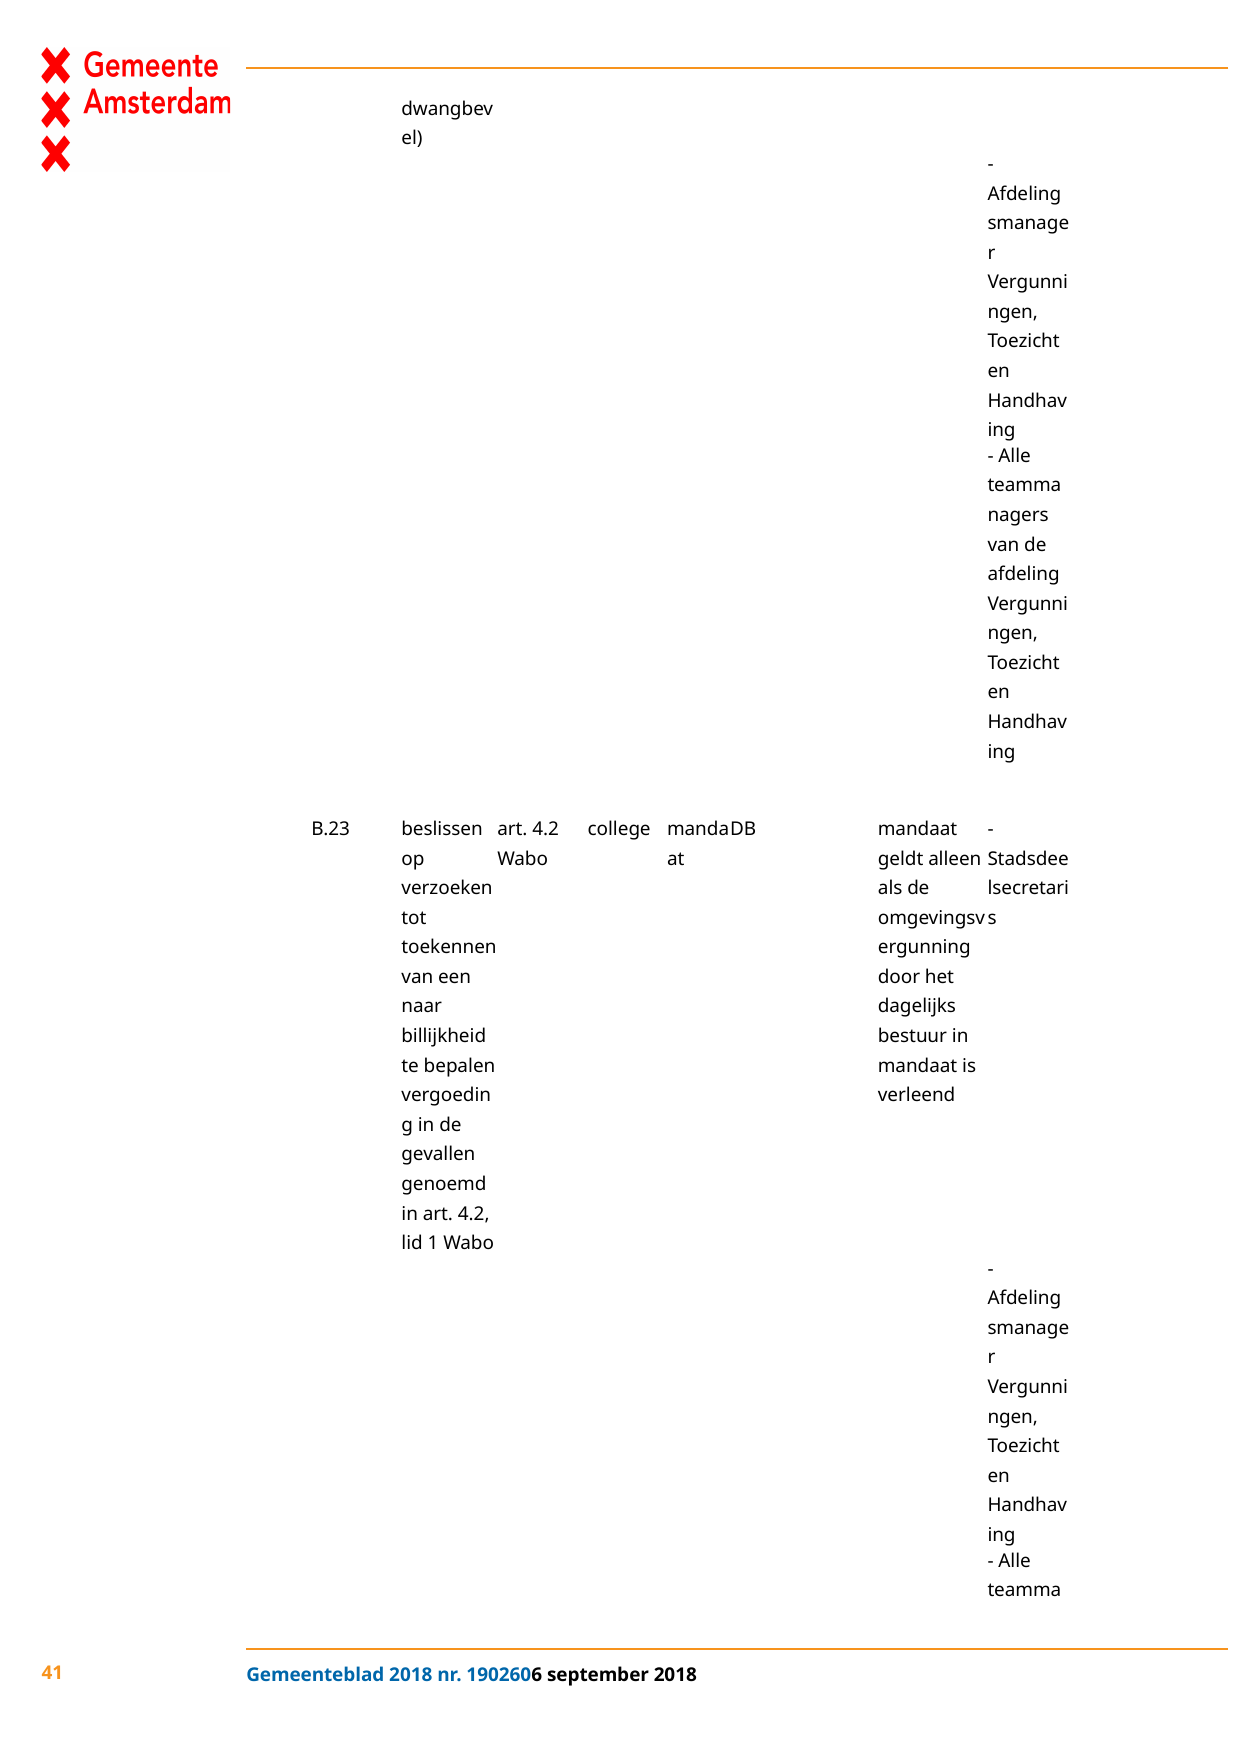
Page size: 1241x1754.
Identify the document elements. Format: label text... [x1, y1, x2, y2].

table_cell [1069, 95, 1152, 150]
table_cell [401, 1255, 497, 1547]
table_cell [311, 442, 401, 764]
table_cell [401, 1547, 497, 1602]
table_cell [987, 789, 1069, 815]
table_cell mandaat geldt alleen als de omgevingsvergunning door het dagelijks bestuur in mandaat is verleend [878, 815, 987, 1255]
table_cell college [588, 815, 667, 1255]
table_cell [730, 764, 878, 789]
table_cell [878, 95, 987, 150]
table_cell [311, 764, 401, 789]
table_cell [497, 442, 587, 764]
table_cell [667, 442, 730, 764]
table_cell [1069, 442, 1152, 764]
table_cell [667, 95, 730, 150]
table_cell [311, 150, 401, 442]
table_cell B.23 [311, 815, 401, 1255]
table_cell [878, 442, 987, 764]
table_cell [248, 789, 311, 815]
table_cell [588, 1547, 667, 1602]
table_cell [311, 1255, 401, 1547]
table_cell DB [730, 815, 878, 1255]
table_cell [667, 1547, 730, 1602]
table_cell [1069, 150, 1152, 442]
table_cell [730, 95, 878, 150]
table_cell [667, 150, 730, 442]
table_cell [401, 150, 497, 442]
table_cell [588, 442, 667, 764]
table_cell [497, 789, 587, 815]
table_cell [1069, 815, 1152, 1255]
table_cell [588, 764, 667, 789]
table_cell [588, 150, 667, 442]
table_cell [730, 1547, 878, 1602]
table_cell [987, 764, 1069, 789]
table_cell [730, 442, 878, 764]
table_cell dwangbevel) [401, 95, 497, 150]
table_cell [730, 150, 878, 442]
table_cell [878, 789, 987, 815]
table_cell - Afdelingsmanager Vergunningen, Toezicht en Handhaving [987, 1255, 1069, 1547]
table_cell [730, 789, 878, 815]
table_cell [667, 789, 730, 815]
table_cell art. 4.2 Wabo [497, 815, 587, 1255]
table_cell [311, 1547, 401, 1602]
table_cell [248, 1255, 311, 1547]
table_cell [987, 95, 1069, 150]
table_cell [878, 150, 987, 442]
table_cell [1069, 764, 1152, 789]
table_cell [497, 764, 587, 789]
picture [41, 47, 231, 172]
table_cell [311, 95, 401, 150]
table_cell [401, 789, 497, 815]
table_cell - Afdelingsmanager Vergunningen, Toezicht en Handhaving [987, 150, 1069, 442]
table_cell mandaat [667, 815, 730, 1255]
table_cell [878, 1547, 987, 1602]
table_cell [1069, 1547, 1152, 1602]
table_cell [1069, 1255, 1152, 1547]
table_cell [248, 764, 311, 789]
table_cell - Alle teammanagers van de afdeling Vergunningen, Toezicht en Handhaving [987, 442, 1069, 764]
table_cell [401, 764, 497, 789]
table_cell [878, 1255, 987, 1547]
table_cell [588, 1255, 667, 1547]
table_cell [667, 764, 730, 789]
table_cell [730, 1255, 878, 1547]
table_cell [497, 95, 587, 150]
table_cell [248, 815, 311, 1255]
table_cell beslissen op verzoeken tot toekennen van een naar billijkheid te bepalen vergoeding in de gevallen genoemd in art. 4.2, lid 1 Wabo [401, 815, 497, 1255]
table_cell [667, 1255, 730, 1547]
table_cell [497, 1547, 587, 1602]
table_cell [311, 789, 401, 815]
table_cell - Alle teamma [987, 1547, 1069, 1602]
table_cell - Stadsdeelsecretaris [987, 815, 1069, 1255]
table_cell [248, 1547, 311, 1602]
table_cell [588, 789, 667, 815]
table_cell [248, 150, 311, 442]
table_cell [878, 764, 987, 789]
table_cell [401, 442, 497, 764]
table_cell [248, 95, 311, 150]
table_cell [497, 1255, 587, 1547]
table_cell [588, 95, 667, 150]
table_cell [497, 150, 587, 442]
table_cell [248, 442, 311, 764]
